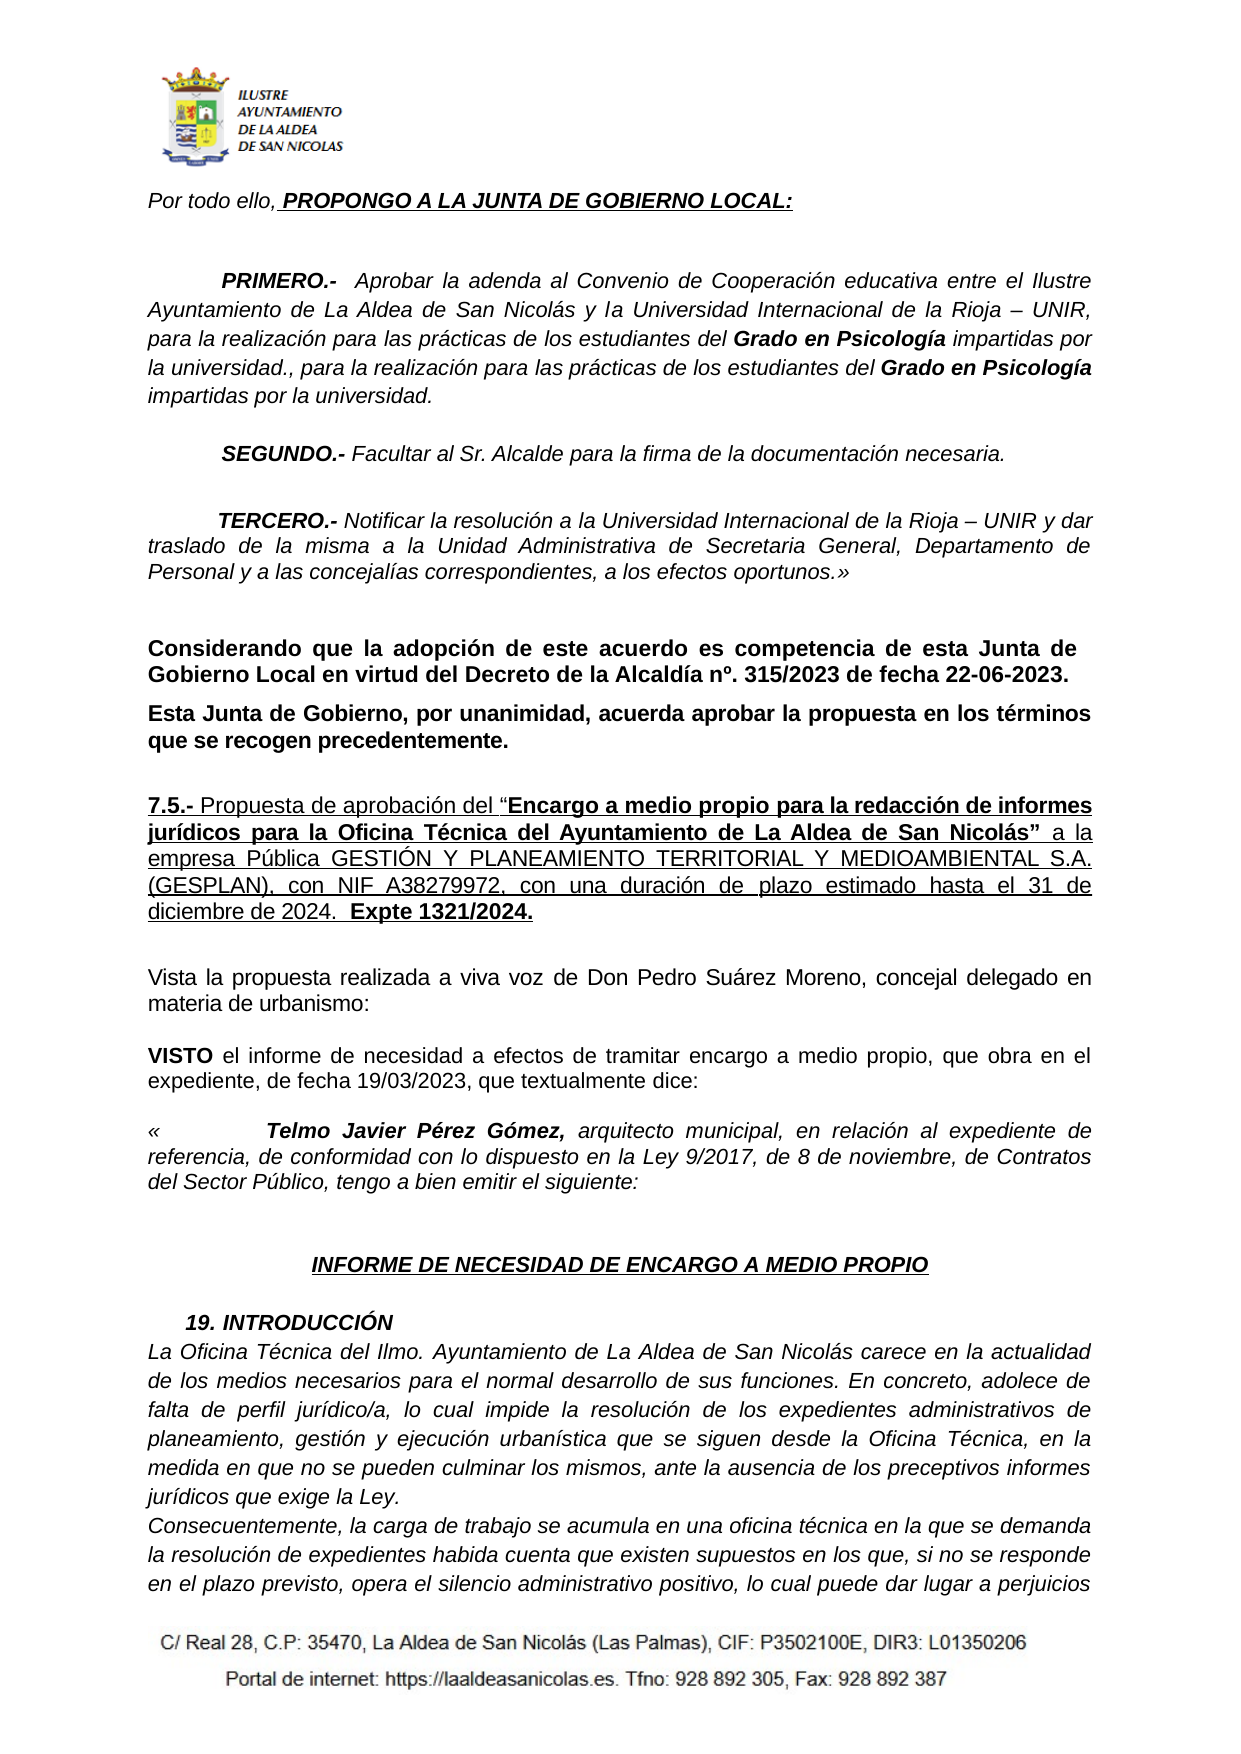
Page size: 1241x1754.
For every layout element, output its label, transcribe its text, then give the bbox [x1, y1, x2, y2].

text SEGUNDO.- Facultar al Sr. Alcalde para la firma de la documentación necesaria. [148, 441, 1093, 467]
picture [148, 1626, 1033, 1695]
text empresa Pública GESTIÓN Y PLANEAMIENTO TERRITORIAL Y MEDIOAMBIENTAL S.A. (GESPLAN), con NIF A38279972, con una duración de plazo estimado hasta el 31 de [148, 843, 1093, 894]
text « Telmo Javier Pérez Gómez, arquitecto municipal, en relación al expediente de referencia, de conformidad con lo dispuesto en la Ley 9/2017, de 8 de noviembre, de Contratos del Sector Público, tengo a bien emitir el siguiente: [148, 1118, 1093, 1194]
text Considerando que la adopción de este acuerdo es competencia de esta Junta de Gobierno Local en virtud del Decreto de la Alcaldía nº. 315/2023 de fecha 22-06-2023. [148, 635, 1078, 688]
text PRIMERO.- Aprobar la adenda al Convenio de Cooperación educativa entre el Ilustre Ayuntamiento de La Aldea de San Nicolás y la Universidad Internacional de la Rioja – UNIR, para la realización para las prácticas de los estudiantes del Grado en Psicología impartidas por la universidad., para la realización para las prácticas de los estudiantes del Grado en Psicología impartidas por la universidad. [148, 268, 1093, 409]
text Por todo ello, PROPONGO A LA JUNTA DE GOBIERNO LOCAL: [148, 188, 1093, 214]
text VISTO el informe de necesidad a efectos de tramitar encargo a medio propio, que obra en el expediente, de fecha 19/03/2023, que textualmente dice: [148, 1043, 1093, 1093]
text Vista la propuesta realizada a viva voz de Don Pedro Suárez Moreno, concejal delegado en materia de urbanismo: [148, 964, 1093, 1016]
text diciembre de 2024. Expte 1321/2024. [148, 895, 1093, 924]
text TERCERO.- Notificar la resolución a la Universidad Internacional de la Rioja – UNIR y dar traslado de la misma a la Unidad Administrativa de Secretaria General, Departamento de Personal y a las concejalías correspondientes, a los efectos oportunos.» [148, 508, 1093, 584]
text Esta Junta de Gobierno, por unanimidad, acuerda aprobar la propuesta en los términos que se recogen precedentemente. [148, 700, 1093, 753]
text La Oficina Técnica del Ilmo. Ayuntamiento de La Aldea de San Nicolás carece en la actualidad de los medios necesarios para el normal desarrollo de sus funciones. En concreto, adolece de falta de perfil jurídico/a, lo cual impide la resolución de los expedientes administrativos de planeamiento, gestión y ejecución urbanística que se siguen desde la Oficina Técnica, en la medida en que no se pueden culminar los mismos, ante la ausencia de los preceptivos informes jurídicos que exige la Ley. [148, 1339, 1093, 1509]
text INFORME DE NECESIDAD DE ENCARGO A MEDIO PROPIO [148, 1252, 1093, 1277]
picture [148, 59, 359, 174]
list INTRODUCCIÓN [185, 1310, 1093, 1335]
text Consecuentemente, la carga de trabajo se acumula en una oficina técnica en la que se demanda la resolución de expedientes habida cuenta que existen supuestos en los que, si no se responde en el plazo previsto, opera el silencio administrativo positivo, lo cual puede dar lugar a perjuicios [148, 1513, 1093, 1596]
text 7.5.- Propuesta de aprobación del “Encargo a medio propio para la redacción de informes jurídicos para la Oficina Técnica del Ayuntamiento de La Aldea de San Nicolás” a la [148, 792, 1093, 842]
